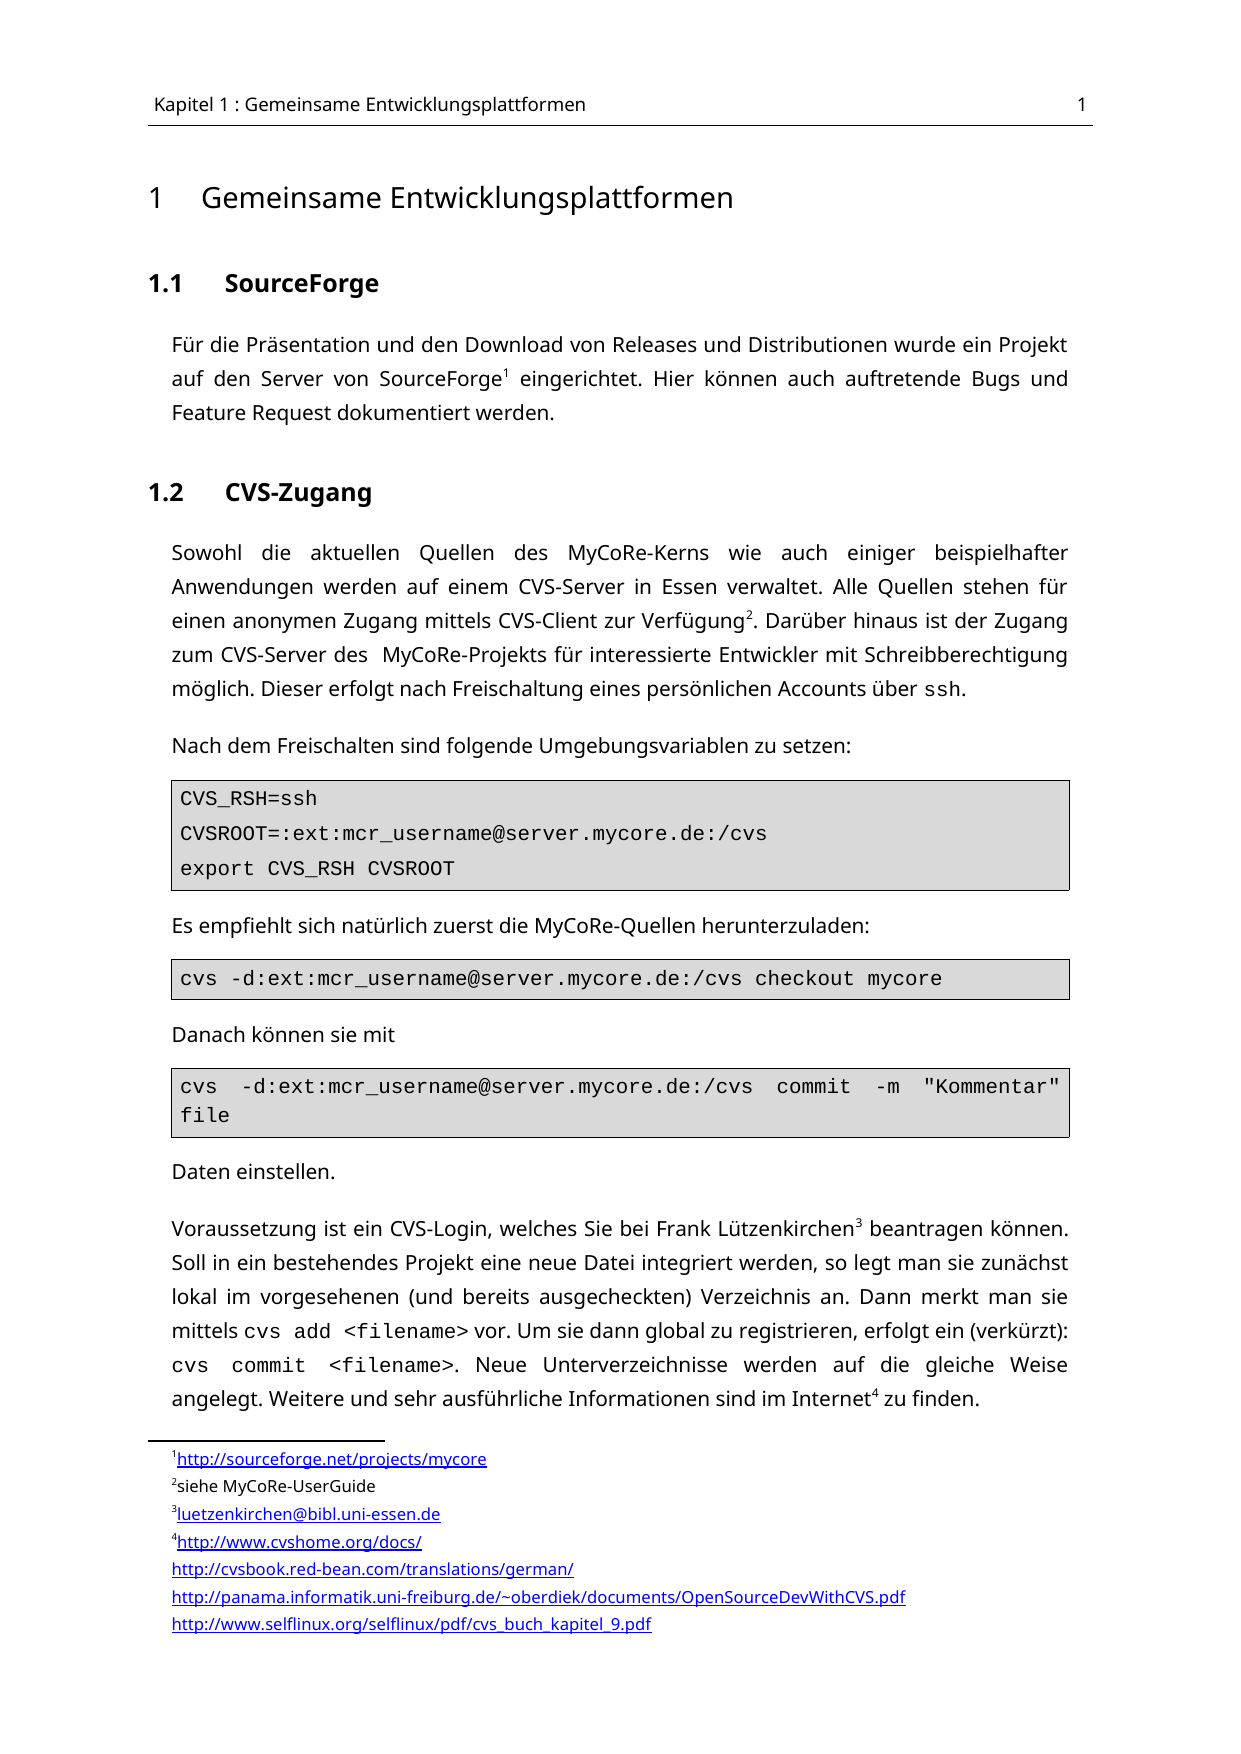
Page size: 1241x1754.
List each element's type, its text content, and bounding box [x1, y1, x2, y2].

text http://sourceforge.net/projects/mycore [171, 1447, 1069, 1470]
text CVS_RSH=ssh [172, 781, 1069, 812]
text luetzenkirchen@bibl.uni-essen.de [171, 1502, 1069, 1525]
text Nach dem Freischalten sind folgende Umgebungsvariablen zu setzen: [171, 732, 1069, 760]
text cvs -d:ext:mcr_username@server.mycore.de:/cvs checkout mycore [172, 960, 1069, 999]
text http://www.cvshome.org/docs/ http://cvsbook.red-bean.com/translations/german/ http://panama.informatik.uni-freiburg.de/~oberdiek/documents/OpenSourceDevWithCVS.pdf http://www.selflinux.org/selflinux/pdf/cvs_buch_kapitel_9.pdf [171, 1530, 1069, 1636]
text CVSROOT=:ext:mcr_username@server.mycore.de:/cvs [172, 815, 1069, 847]
text Daten einstellen. [171, 1157, 1069, 1185]
subtitle Gemeinsame Entwicklungsplattformen [148, 177, 1092, 217]
text Sowohl die aktuellen Quellen des MyCoRe-Kerns wie auch einiger beispielhafter Anwendungen werden auf einem CVS-Server in Essen verwaltet. Alle Quellen stehen für einen anonymen Zugang mittels CVS-Client zur Verfügung. Darüber hinaus ist der Zugang zum CVS-Server des MyCoRe-Projekts für interessierte Entwickler mit Schreibberechtigung möglich. Dieser erfolgt nach Freischaltung eines persönlichen Accounts über ssh. [171, 538, 1069, 702]
text siehe MyCoRe-UserGuide [171, 1475, 1069, 1498]
text export CVS_RSH CVSROOT [172, 850, 1069, 890]
text Für die Präsentation und den Download von Releases und Distributionen wurde ein Projekt auf den Server von SourceForge eingerichtet. Hier können auch auftretende Bugs und Feature Request dokumentiert werden. [171, 330, 1069, 426]
text Voraussetzung ist ein CVS-Login, welches Sie bei Frank Lützenkirchen beantragen können. Soll in ein bestehendes Projekt eine neue Datei integriert werden, so legt man sie zunächst lokal im vorgesehenen (und bereits ausgecheckten) Verzeichnis an. Dann merkt man sie mittels cvs add <filename> vor. Um sie dann global zu registrieren, erfolgt ein (verkürzt): cvs commit <filename>. Neue Unterverzeichnisse werden auf die gleiche Weise angelegt. Weitere und sehr ausführliche Informationen sind im Internet zu finden. [171, 1214, 1069, 1413]
text Danach können sie mit [171, 1020, 1069, 1048]
text Es empfiehlt sich natürlich zuerst die MyCoRe-Quellen herunterzuladen: [171, 911, 1069, 939]
subtitle SourceForge [148, 266, 1092, 300]
subtitle CVS-Zugang [148, 474, 1092, 508]
text cvs -d:ext:mcr_username@server.mycore.de:/cvs commit -m "Kommentar" file [172, 1069, 1069, 1137]
